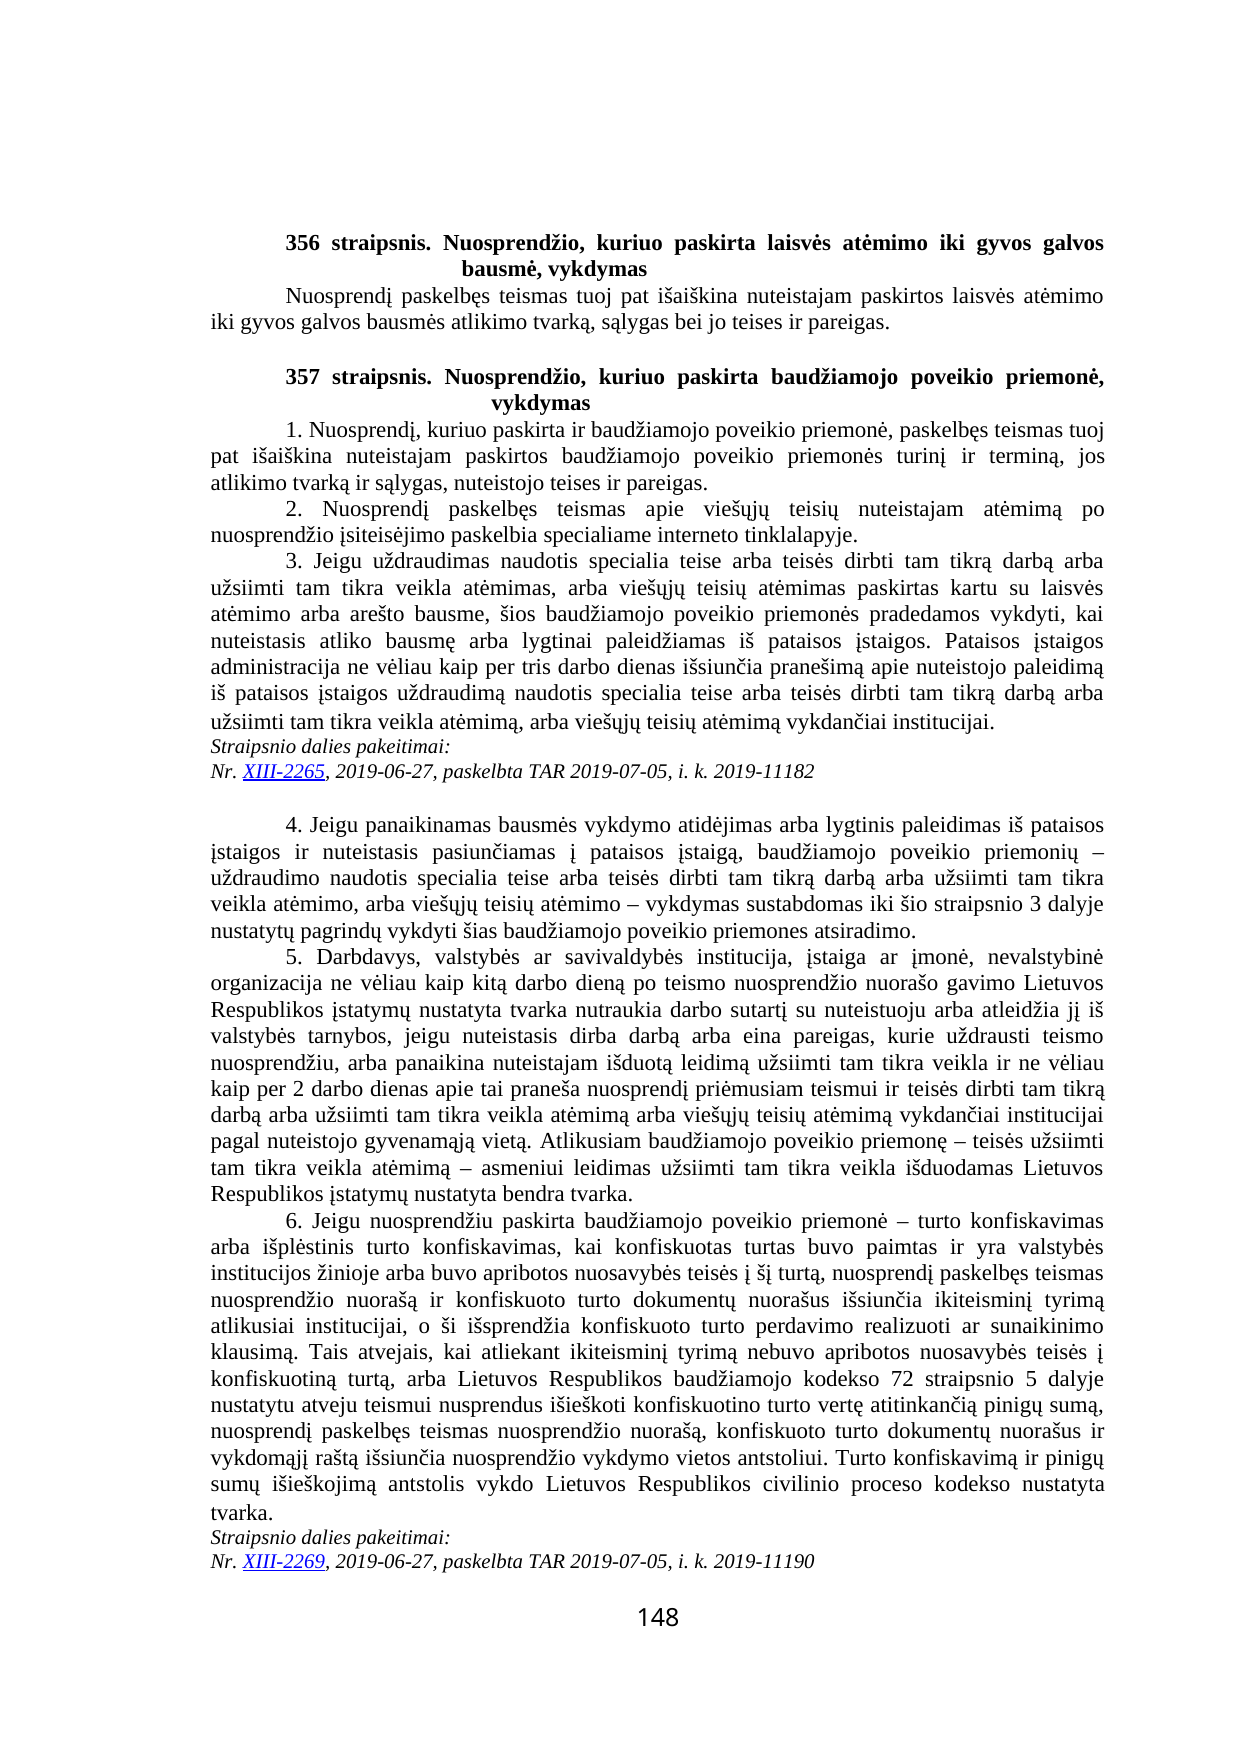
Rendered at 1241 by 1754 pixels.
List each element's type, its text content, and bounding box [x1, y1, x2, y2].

text 6. Jeigu nuosprendžiu paskirta baudžiamojo poveikio priemonė – turto konfiskavimas arba išplėstinis turto konfiskavimas, kai konfiskuotas turtas buvo paimtas ir yra valstybės institucijos žinioje arba buvo apribotos nuosavybės teisės į šį turtą, nuosprendį paskelbęs teismas nuosprendžio nuorašą ir konfiskuoto turto dokumentų nuorašus išsiunčia ikiteisminį tyrimą atlikusiai institucijai, o ši išsprendžia konfiskuoto turto perdavimo realizuoti ar sunaikinimo klausimą. Tais atvejais, kai atliekant ikiteisminį tyrimą nebuvo apribotos nuosavybės teisės į konfiskuotiną turtą, arba Lietuvos Respublikos baudžiamojo kodekso 72 straipsnio 5 dalyje nustatytu atveju teismui nusprendus išieškoti konfiskuotino turto vertę atitinkančią pinigų sumą, nuosprendį paskelbęs teismas nuosprendžio nuorašą, konfiskuoto turto dokumentų nuorašus ir vykdomąjį raštą išsiunčia nuosprendžio vykdymo vietos antstoliui. Turto konfiskavimą ir pinigų sumų išieškojimą antstolis vykdo Lietuvos Respublikos civilinio proceso kodekso nustatyta tvarka. [210, 1207, 1105, 1525]
text 4. Jeigu panaikinamas bausmės vykdymo atidėjimas arba lygtinis paleidimas iš pataisos įstaigos ir nuteistasis pasiunčiamas į pataisos įstaigą, baudžiamojo poveikio priemonių – uždraudimo naudotis specialia teise arba teisės dirbti tam tikrą darbą arba užsiimti tam tikra veikla atėmimo, arba viešųjų teisių atėmimo – vykdymas sustabdomas iki šio straipsnio 3 dalyje nustatytų pagrindų vykdyti šias baudžiamojo poveikio priemones atsiradimo. [210, 811, 1105, 943]
text Nr. XIII-2269, 2019-06-27, paskelbta TAR 2019-07-05, i. k. 2019-11190 [210, 1549, 1105, 1573]
text Straipsnio dalies pakeitimai: [210, 734, 1105, 758]
text Nr. XIII-2265, 2019-06-27, paskelbta TAR 2019-07-05, i. k. 2019-11182 [210, 758, 1105, 783]
text 2. Nuosprendį paskelbęs teismas apie viešųjų teisių nuteistajam atėmimą po nuosprendžio įsiteisėjimo paskelbia specialiame interneto tinklalapyje. [210, 495, 1105, 548]
text 357 straipsnis. Nuosprendžio, kuriuo paskirta baudžiamojo poveikio priemonė, vykdymas [285, 363, 1105, 416]
text Straipsnio dalies pakeitimai: [210, 1525, 1105, 1549]
text Nuosprendį paskelbęs teismas tuoj pat išaiškina nuteistajam paskirtos laisvės atėmimo iki gyvos galvos bausmės atlikimo tvarką, sąlygas bei jo teises ir pareigas. [210, 282, 1105, 334]
text 1. Nuosprendį, kuriuo paskirta ir baudžiamojo poveikio priemonė, paskelbęs teismas tuoj pat išaiškina nuteistajam paskirtos baudžiamojo poveikio priemonės turinį ir terminą, jos atlikimo tvarką ir sąlygas, nuteistojo teises ir pareigas. [210, 416, 1105, 495]
text 5. Darbdavys, valstybės ar savivaldybės institucija, įstaiga ar įmonė, nevalstybinė organizacija ne vėliau kaip kitą darbo dieną po teismo nuosprendžio nuorašo gavimo Lietuvos Respublikos įstatymų nustatyta tvarka nutraukia darbo sutartį su nuteistuoju arba atleidžia jį iš valstybės tarnybos, jeigu nuteistasis dirba darbą arba eina pareigas, kurie uždrausti teismo nuosprendžiu, arba panaikina nuteistajam išduotą leidimą užsiimti tam tikra veikla ir ne vėliau kaip per 2 darbo dienas apie tai praneša nuosprendį priėmusiam teismui ir teisės dirbti tam tikrą darbą arba užsiimti tam tikra veikla atėmimą arba viešųjų teisių atėmimą vykdančiai institucijai pagal nuteistojo gyvenamąją vietą. Atlikusiam baudžiamojo poveikio priemonę – teisės užsiimti tam tikra veikla atėmimą – asmeniui leidimas užsiimti tam tikra veikla išduodamas Lietuvos Respublikos įstatymų nustatyta bendra tvarka. [210, 943, 1105, 1207]
text 356 straipsnis. Nuosprendžio, kuriuo paskirta laisvės atėmimo iki gyvos galvos bausmė, vykdymas [285, 229, 1105, 282]
text 3. Jeigu uždraudimas naudotis specialia teise arba teisės dirbti tam tikrą darbą arba užsiimti tam tikra veikla atėmimas, arba viešųjų teisių atėmimas paskirtas kartu su laisvės atėmimo arba arešto bausme, šios baudžiamojo poveikio priemonės pradedamos vykdyti, kai nuteistasis atliko bausmę arba lygtinai paleidžiamas iš pataisos įstaigos. Pataisos įstaigos administracija ne vėliau kaip per tris darbo dienas išsiunčia pranešimą apie nuteistojo paleidimą iš pataisos įstaigos uždraudimą naudotis specialia teise arba teisės dirbti tam tikrą darbą arba užsiimti tam tikra veikla atėmimą, arba viešųjų teisių atėmimą vykdančiai institucijai. [210, 548, 1105, 734]
